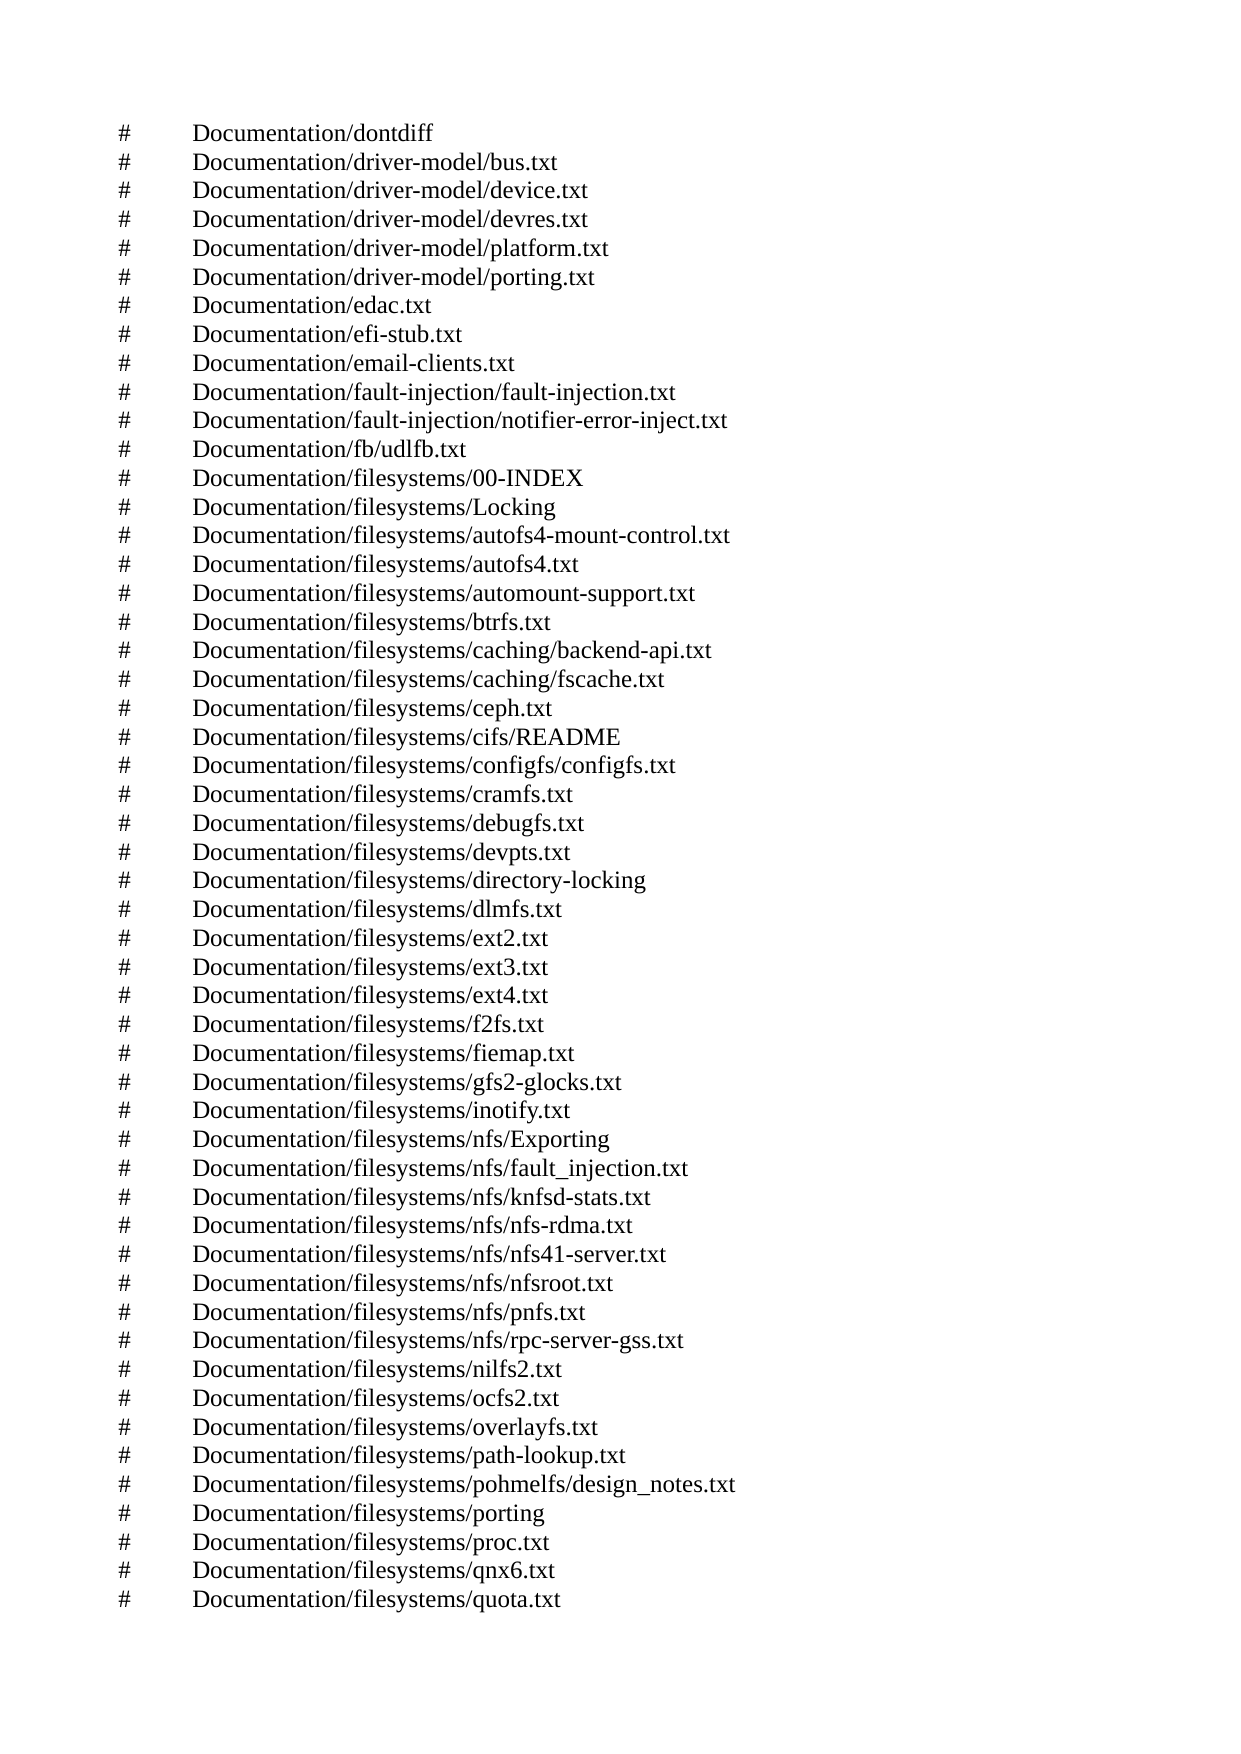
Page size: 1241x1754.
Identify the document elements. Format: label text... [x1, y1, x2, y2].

text # Documentation/edac.txt [118, 291, 1122, 319]
text # Documentation/filesystems/qnx6.txt [118, 1556, 1122, 1584]
text # Documentation/filesystems/nilfs2.txt [118, 1354, 1122, 1383]
text # Documentation/efi-stub.txt [118, 319, 1122, 348]
text # Documentation/filesystems/caching/backend-api.txt [118, 636, 1122, 664]
text # Documentation/filesystems/nfs/fault_injection.txt [118, 1153, 1122, 1182]
text # Documentation/filesystems/00-INDEX [118, 463, 1122, 492]
text # Documentation/filesystems/nfs/nfs41-server.txt [118, 1239, 1122, 1268]
text # Documentation/filesystems/ext2.txt [118, 923, 1122, 952]
text # Documentation/filesystems/gfs2-glocks.txt [118, 1067, 1122, 1096]
text # Documentation/filesystems/nfs/pnfs.txt [118, 1297, 1122, 1326]
text # Documentation/email-clients.txt [118, 348, 1122, 377]
text # Documentation/filesystems/inotify.txt [118, 1096, 1122, 1124]
text # Documentation/filesystems/btrfs.txt [118, 607, 1122, 636]
text # Documentation/filesystems/debugfs.txt [118, 808, 1122, 837]
text # Documentation/filesystems/porting [118, 1498, 1122, 1527]
text # Documentation/filesystems/Locking [118, 492, 1122, 521]
text # Documentation/filesystems/path-lookup.txt [118, 1441, 1122, 1469]
text # Documentation/filesystems/cifs/README [118, 722, 1122, 751]
text # Documentation/filesystems/directory-locking [118, 866, 1122, 894]
text # Documentation/filesystems/ceph.txt [118, 693, 1122, 722]
text # Documentation/driver-model/porting.txt [118, 262, 1122, 291]
text # Documentation/filesystems/cramfs.txt [118, 779, 1122, 808]
text # Documentation/driver-model/bus.txt [118, 147, 1122, 176]
text # Documentation/filesystems/autofs4-mount-control.txt [118, 521, 1122, 549]
text # Documentation/filesystems/nfs/nfsroot.txt [118, 1268, 1122, 1297]
text # Documentation/driver-model/devres.txt [118, 204, 1122, 233]
text # Documentation/filesystems/ext4.txt [118, 981, 1122, 1009]
text # Documentation/filesystems/quota.txt [118, 1584, 1122, 1613]
text # Documentation/filesystems/dlmfs.txt [118, 894, 1122, 923]
text # Documentation/filesystems/proc.txt [118, 1527, 1122, 1556]
text # Documentation/driver-model/platform.txt [118, 233, 1122, 262]
text # Documentation/filesystems/autofs4.txt [118, 549, 1122, 578]
text # Documentation/dontdiff [118, 118, 1122, 147]
text # Documentation/filesystems/ext3.txt [118, 952, 1122, 981]
text # Documentation/filesystems/fiemap.txt [118, 1038, 1122, 1067]
text # Documentation/fault-injection/notifier-error-inject.txt [118, 406, 1122, 434]
text # Documentation/fb/udlfb.txt [118, 434, 1122, 463]
text # Documentation/filesystems/nfs/nfs-rdma.txt [118, 1211, 1122, 1239]
text # Documentation/filesystems/overlayfs.txt [118, 1412, 1122, 1441]
text # Documentation/driver-model/device.txt [118, 176, 1122, 204]
text # Documentation/filesystems/caching/fscache.txt [118, 664, 1122, 693]
text # Documentation/filesystems/nfs/knfsd-stats.txt [118, 1182, 1122, 1211]
text # Documentation/filesystems/nfs/rpc-server-gss.txt [118, 1326, 1122, 1354]
text # Documentation/filesystems/f2fs.txt [118, 1009, 1122, 1038]
text # Documentation/fault-injection/fault-injection.txt [118, 377, 1122, 406]
text # Documentation/filesystems/devpts.txt [118, 837, 1122, 866]
text # Documentation/filesystems/ocfs2.txt [118, 1383, 1122, 1412]
text # Documentation/filesystems/automount-support.txt [118, 578, 1122, 607]
text # Documentation/filesystems/configfs/configfs.txt [118, 751, 1122, 779]
text # Documentation/filesystems/nfs/Exporting [118, 1124, 1122, 1153]
text # Documentation/filesystems/pohmelfs/design_notes.txt [118, 1469, 1122, 1498]
